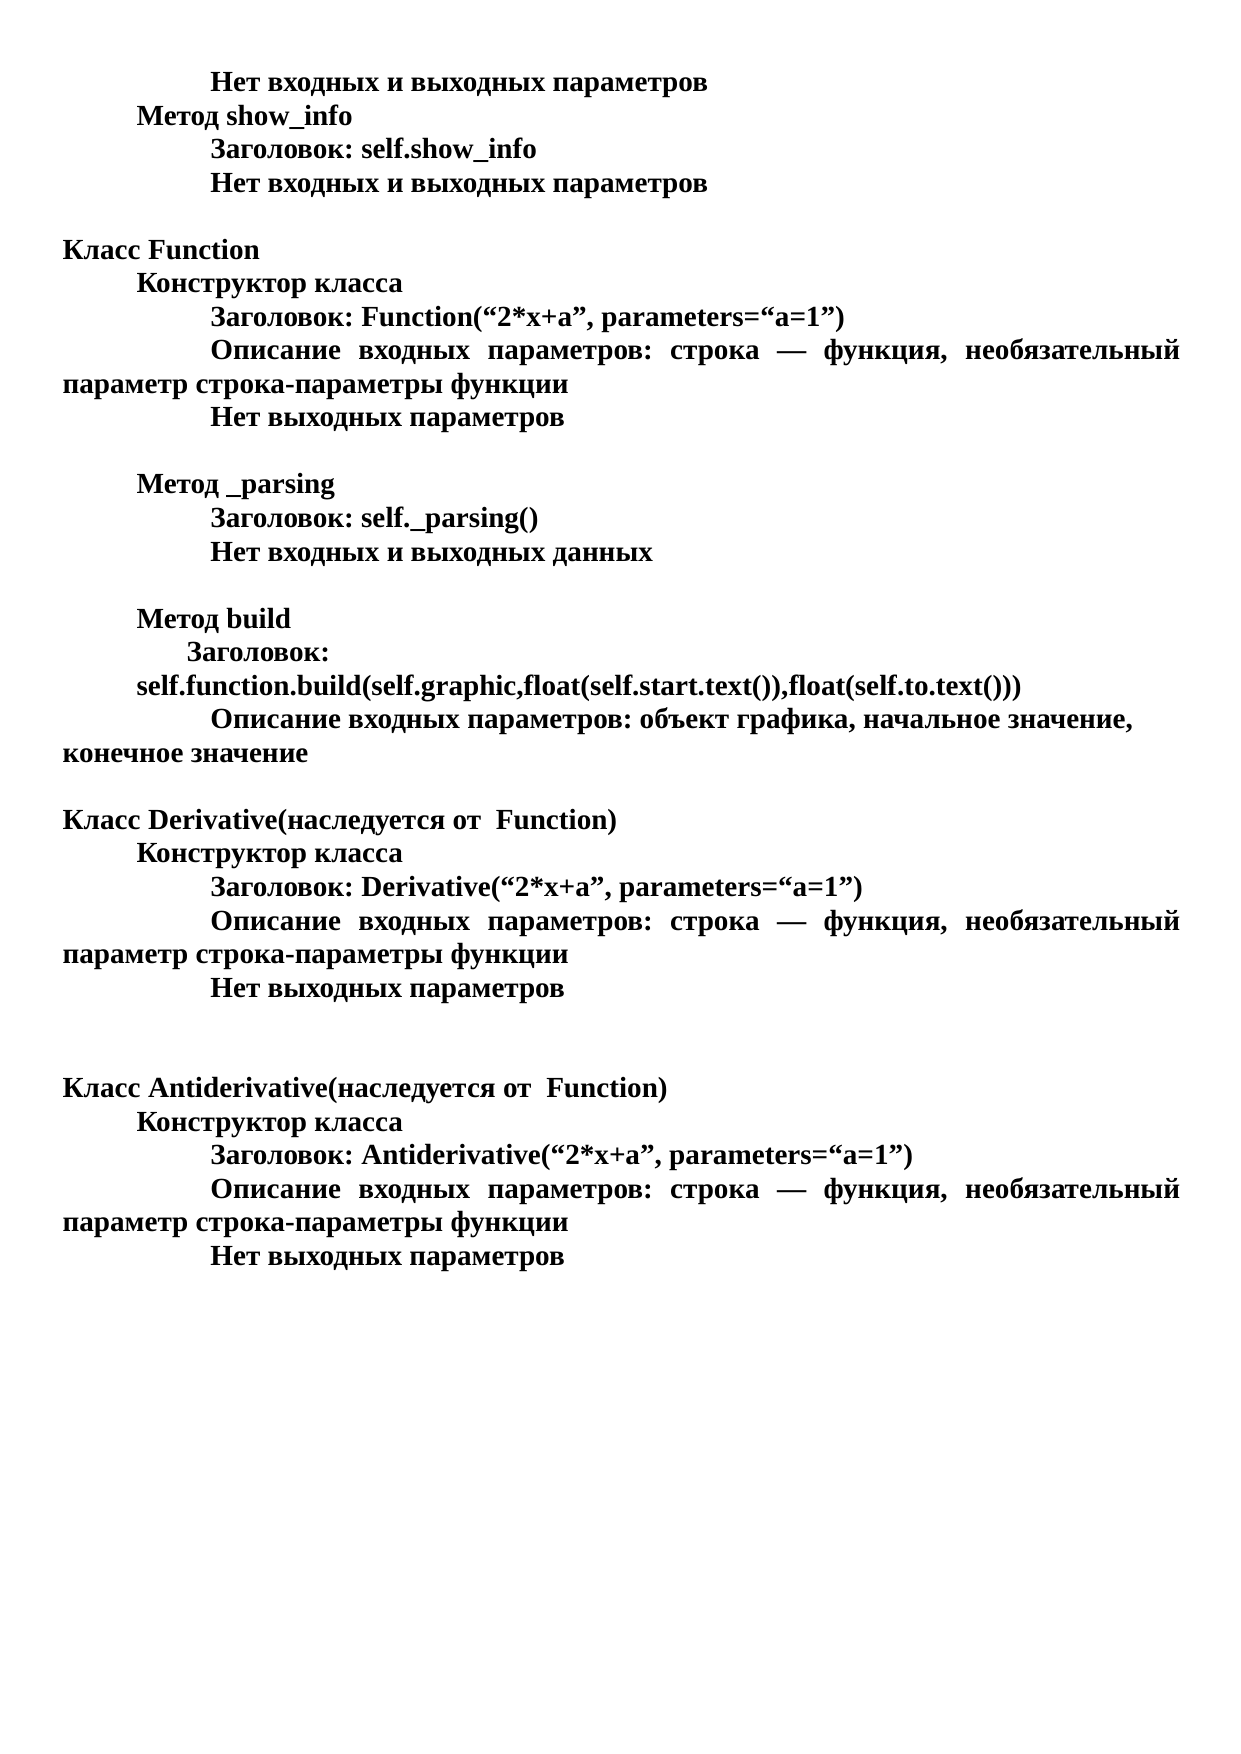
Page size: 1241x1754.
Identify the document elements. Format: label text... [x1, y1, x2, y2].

text Нет выходных параметров [62, 399, 1181, 433]
text Метод _parsing [62, 467, 1181, 500]
text Класс Function [62, 232, 1181, 265]
text Описание входных параметров: строка — функция, необязательный параметр строка-параметры функции [62, 1171, 1181, 1238]
text Заголовок: self._parsing() [62, 500, 1181, 534]
text Описание входных параметров: строка — функция, необязательный параметр строка-параметры функции [62, 332, 1181, 399]
text Заголовок: Antiderivative(“2*x+a”, parameters=“a=1”) [62, 1137, 1181, 1171]
text Конструктор класса [62, 265, 1181, 299]
text Заголовок: Derivative(“2*x+a”, parameters=“a=1”) [62, 869, 1181, 903]
text Нет входных и выходных параметров [62, 64, 1181, 98]
text Заголовок: self.function.build(self.graphic,float(self.start.text()),float(self.to.text())) [62, 634, 1181, 701]
text Нет выходных параметров [62, 970, 1181, 1003]
text Заголовок: Function(“2*x+a”, parameters=“a=1”) [62, 299, 1181, 332]
text Заголовок: self.show_info [62, 131, 1181, 165]
text Описание входных параметров: строка — функция, необязательный параметр строка-параметры функции [62, 903, 1181, 970]
text Нет входных и выходных данных [62, 534, 1181, 567]
text Конструктор класса [62, 836, 1181, 869]
text Метод show_info [62, 98, 1181, 131]
text Метод build [62, 601, 1181, 634]
text Класс Derivative(наследуется от Function) [62, 802, 1181, 836]
text Класс Antiderivative(наследуется от Function) [62, 1070, 1181, 1104]
text Нет входных и выходных параметров [62, 165, 1181, 198]
text Нет выходных параметров [62, 1238, 1181, 1272]
text Описание входных параметров: объект графика, начальное значение, конечное значение [62, 701, 1181, 768]
text Конструктор класса [62, 1104, 1181, 1137]
